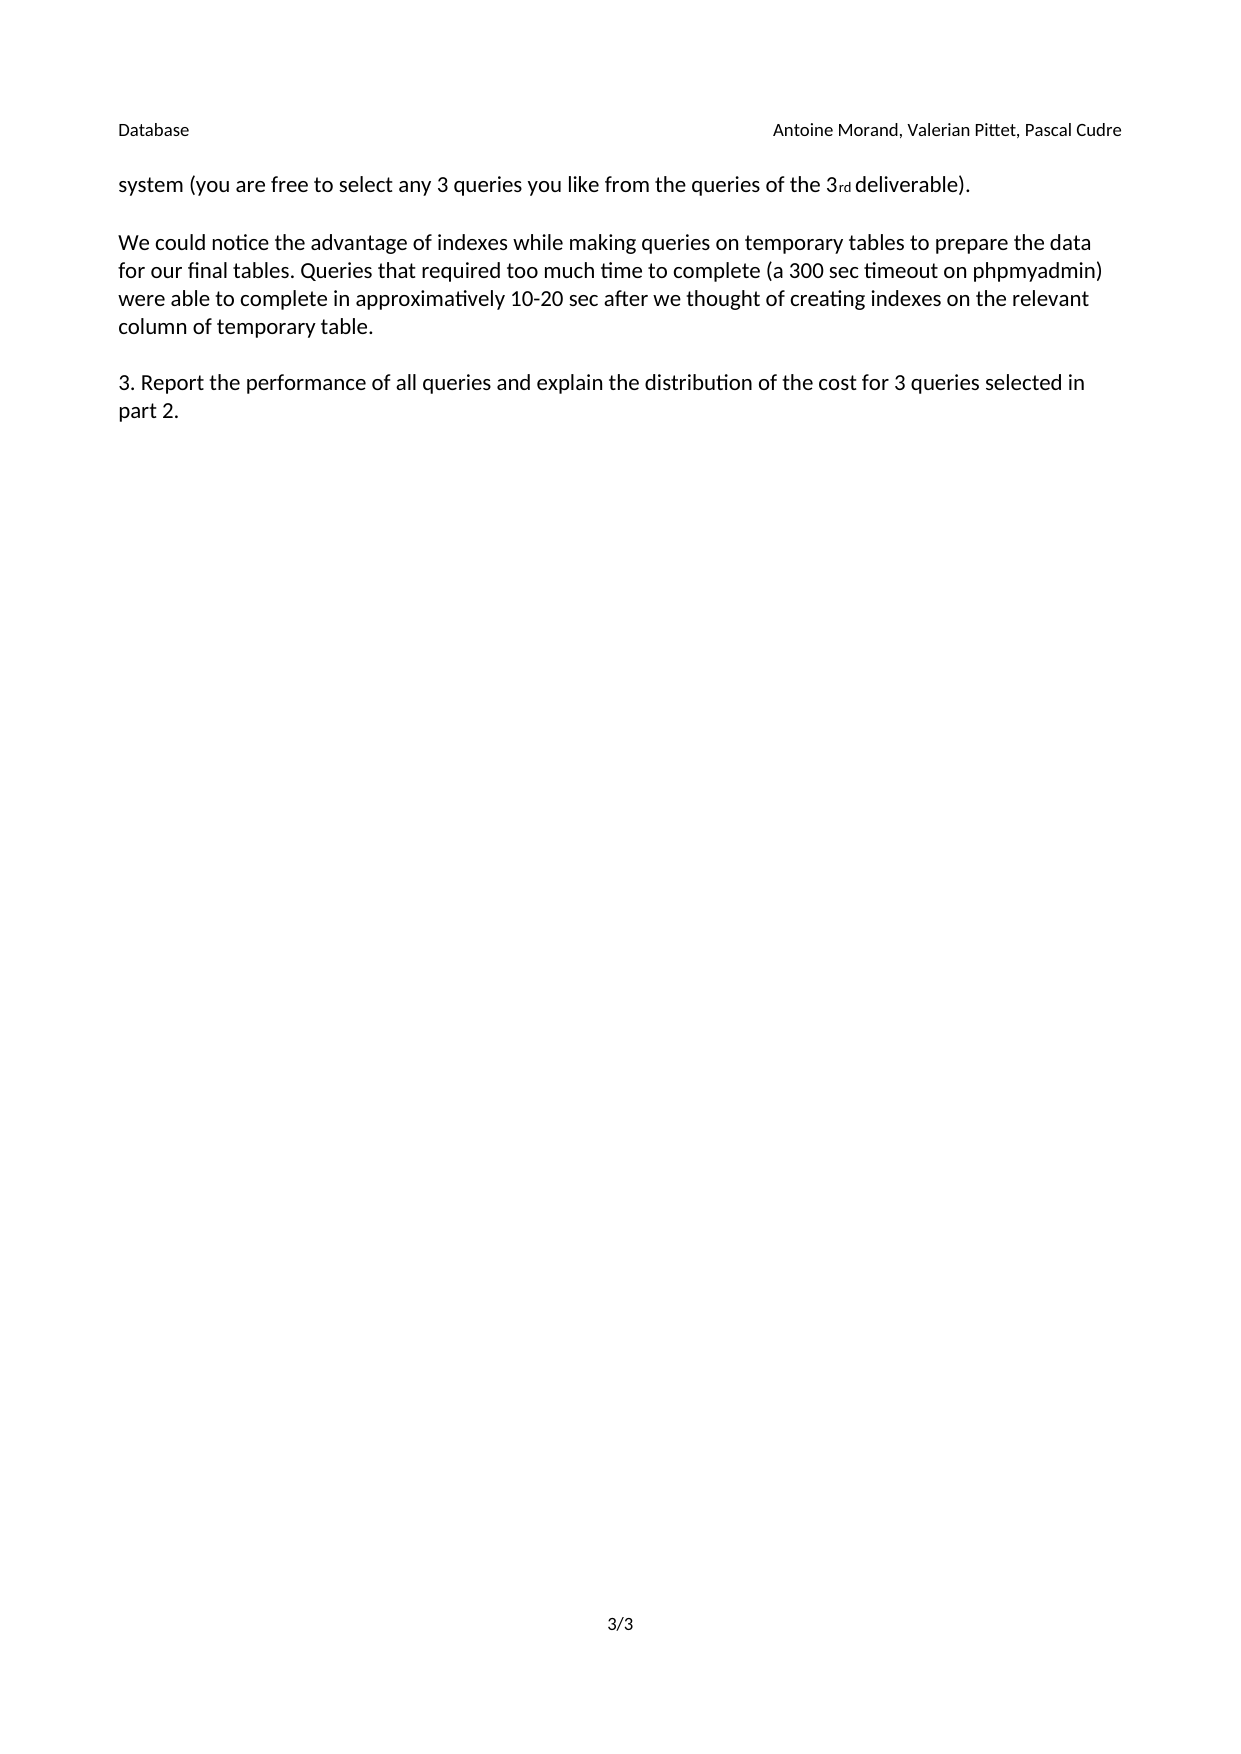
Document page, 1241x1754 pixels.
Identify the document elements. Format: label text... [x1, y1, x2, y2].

text We could notice the advantage of indexes while making queries on temporary tables to prepare the data for our final tables. Queries that required too much time to complete (a 300 sec timeout on phpmyadmin) were able to complete in approximatively 10-20 sec after we thought of creating indexes on the relevant column of temporary table. [118, 228, 1122, 341]
text system (you are free to select any 3 queries you like from the queries of the 3rd deliverable). [118, 171, 1122, 198]
text 3. Report the performance of all queries and explain the distribution of the cost for 3 queries selected in part 2. [118, 368, 1122, 424]
